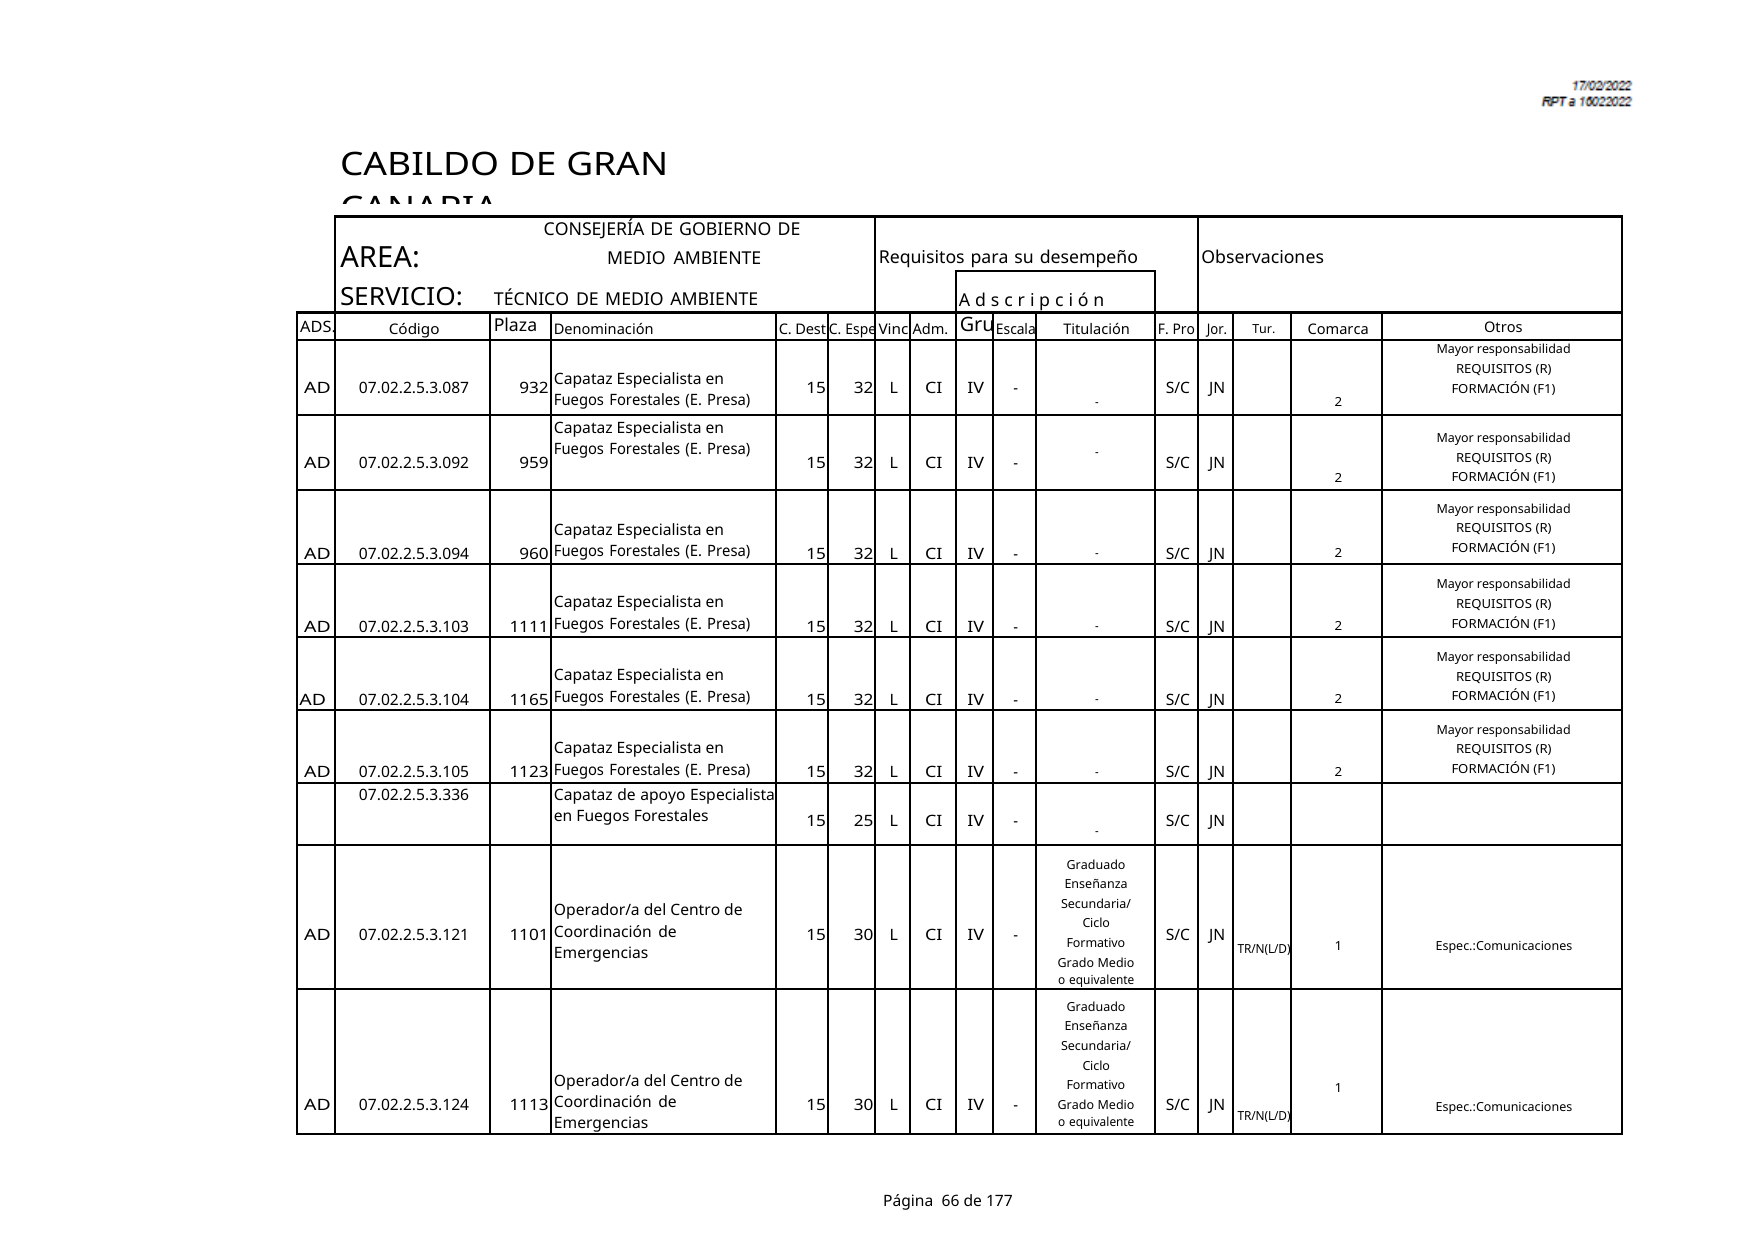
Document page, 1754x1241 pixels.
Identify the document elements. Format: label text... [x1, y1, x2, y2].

table_cell CI [911, 846, 955, 988]
table_header Requisitos para su desempeño [876, 218, 1197, 270]
table_cell Adm. [911, 314, 955, 338]
table_cell - [1037, 341, 1154, 414]
table_cell 32 [829, 341, 874, 414]
table_cell S/C [1156, 784, 1197, 844]
table_cell 32 [829, 638, 874, 709]
table_cell Capataz de apoyo Especialista en Fuegos Forestales [552, 784, 775, 844]
table_cell 07.02.2.5.3.103 [336, 565, 489, 636]
table_cell - [994, 491, 1035, 563]
table_cell [1383, 784, 1621, 844]
table_cell Mayor responsabilidad REQUISITOS (R) FORMACIÓN (F1) [1383, 565, 1621, 636]
table_cell CI [911, 491, 955, 563]
table_cell JN [1199, 711, 1232, 782]
table_cell JN [1199, 491, 1232, 563]
table_cell L [876, 784, 909, 844]
table_cell IV [957, 638, 992, 709]
table_cell IV [957, 846, 992, 988]
table_cell - [994, 565, 1035, 636]
table_cell L [876, 416, 909, 489]
table_cell S/C [1156, 638, 1197, 709]
table_cell Código [336, 314, 489, 338]
table_cell AD [298, 565, 334, 636]
table_cell [1234, 491, 1290, 563]
table_cell - [994, 711, 1035, 782]
table_cell Capataz Especialista en Fuegos Forestales (E. Presa) [552, 491, 775, 563]
table_cell 959 [491, 416, 550, 489]
table_cell Graduado Enseñanza Secundaria/ Ciclo Formativo Grado Medio o equivalente [1037, 990, 1154, 1133]
table_cell - [994, 416, 1035, 489]
table_cell 07.02.2.5.3.094 [336, 491, 489, 563]
table_cell L [876, 341, 909, 414]
table_cell S/C [1156, 565, 1197, 636]
table_cell AD [298, 416, 334, 489]
table_cell IV [957, 416, 992, 489]
table_cell 15 [777, 784, 827, 844]
table_cell CI [911, 784, 955, 844]
table_cell 1 [1292, 990, 1381, 1133]
table_cell [1234, 784, 1290, 844]
table_cell CI [911, 565, 955, 636]
table_cell Comarca [1292, 314, 1381, 338]
table_cell 15 [777, 711, 827, 782]
table_cell 15 [777, 341, 827, 414]
table_cell [1292, 784, 1381, 844]
table_cell L [876, 491, 909, 563]
table_cell 1113 [491, 990, 550, 1133]
table_cell Otros [1383, 314, 1621, 338]
table_cell - [1037, 711, 1154, 782]
table_cell F. Pro [1156, 314, 1197, 338]
table_cell - [994, 341, 1035, 414]
table_cell L [876, 565, 909, 636]
table_cell S/C [1156, 846, 1197, 988]
table_cell IV [957, 565, 992, 636]
table_cell 15 [777, 565, 827, 636]
table_cell IV [957, 491, 992, 563]
table_cell 15 [777, 990, 827, 1133]
table_cell Capataz Especialista en Fuegos Forestales (E. Presa) [552, 711, 775, 782]
table_cell L [876, 711, 909, 782]
table_cell 960 [491, 491, 550, 563]
table_cell [1234, 711, 1290, 782]
table_cell L [876, 638, 909, 709]
table_cell Jor. [1199, 314, 1232, 338]
table_cell IV [957, 990, 992, 1133]
table_cell JN [1199, 638, 1232, 709]
table_cell CI [911, 416, 955, 489]
table_cell [1234, 416, 1290, 489]
table_cell C. Espe [829, 314, 874, 338]
table_cell CI [911, 638, 955, 709]
table_cell 932 [491, 341, 550, 414]
table_cell [1156, 270, 1197, 311]
table_cell A d s c r i p c i ó n [957, 272, 1154, 311]
table_cell 2 [1292, 416, 1381, 489]
table_cell 32 [829, 711, 874, 782]
table_cell 07.02.2.5.3.336 [336, 784, 489, 844]
table_cell 2 [1292, 638, 1381, 709]
table_cell Capataz Especialista en Fuegos Forestales (E. Presa) [552, 638, 775, 709]
table_header [297, 215, 334, 311]
table_cell TR/N(L/D) [1234, 990, 1290, 1133]
table_cell L [876, 990, 909, 1133]
table_cell JN [1199, 846, 1232, 988]
table_cell [298, 784, 334, 844]
table_cell - [994, 638, 1035, 709]
table_cell 2 [1292, 711, 1381, 782]
table_cell Capataz Especialista en Fuegos Forestales (E. Presa) [552, 416, 775, 489]
table_cell S/C [1156, 711, 1197, 782]
table_cell [876, 270, 955, 311]
table_cell - [1037, 416, 1154, 489]
table_cell 32 [829, 565, 874, 636]
table_cell Graduado Enseñanza Secundaria/ Ciclo Formativo Grado Medio o equivalente [1037, 846, 1154, 988]
table_cell AD [298, 846, 334, 988]
table_cell 32 [829, 416, 874, 489]
table_cell 15 [777, 846, 827, 988]
table_cell Tur. [1234, 314, 1290, 338]
table_cell 07.02.2.5.3.124 [336, 990, 489, 1133]
table_cell AD [298, 990, 334, 1133]
table_cell Mayor responsabilidad REQUISITOS (R) FORMACIÓN (F1) [1383, 341, 1621, 414]
table_cell 15 [777, 491, 827, 563]
table_cell 25 [829, 784, 874, 844]
table_cell 30 [829, 990, 874, 1133]
table_cell 30 [829, 846, 874, 988]
table_cell 1123 [491, 711, 550, 782]
table_header Observaciones [1199, 218, 1621, 311]
table_cell Capataz Especialista en Fuegos Forestales (E. Presa) [552, 565, 775, 636]
table_cell 1111 [491, 565, 550, 636]
table_cell AD [298, 491, 334, 563]
table_cell - [994, 846, 1035, 988]
table_cell Titulación [1037, 314, 1154, 338]
table_cell JN [1199, 341, 1232, 414]
table_cell 32 [829, 491, 874, 563]
table_cell 07.02.2.5.3.087 [336, 341, 489, 414]
table_cell JN [1199, 784, 1232, 844]
table_cell Capataz Especialista en Fuegos Forestales (E. Presa) [552, 341, 775, 414]
table_cell Mayor responsabilidad REQUISITOS (R) FORMACIÓN (F1) [1383, 416, 1621, 489]
table_cell CI [911, 341, 955, 414]
table_cell Espec.:Comunicaciones [1383, 990, 1621, 1133]
picture [1540, 70, 1637, 116]
table_cell Operador/a del Centro de Coordinación de Emergencias [552, 846, 775, 988]
table_cell 1165 [491, 638, 550, 709]
table_cell Espec.:Comunicaciones [1383, 846, 1621, 988]
table_cell [491, 784, 550, 844]
table_cell JN [1199, 565, 1232, 636]
table_cell S/C [1156, 990, 1197, 1133]
table_cell CI [911, 990, 955, 1133]
table_cell 1 [1292, 846, 1381, 988]
table_cell CI [911, 711, 955, 782]
table_cell Mayor responsabilidad REQUISITOS (R) FORMACIÓN (F1) [1383, 711, 1621, 782]
table_cell ADS. [298, 314, 334, 338]
table_cell IV [957, 784, 992, 844]
table_cell Mayor responsabilidad REQUISITOS (R) FORMACIÓN (F1) [1383, 638, 1621, 709]
table_cell 15 [777, 638, 827, 709]
table_cell - [1037, 491, 1154, 563]
table_cell IV [957, 711, 992, 782]
table_cell TR/N(L/D) [1234, 846, 1290, 988]
table_cell JN [1199, 416, 1232, 489]
table_cell S/C [1156, 416, 1197, 489]
table_cell [1234, 341, 1290, 414]
table_cell 07.02.2.5.3.104 [336, 638, 489, 709]
table_cell 1101 [491, 846, 550, 988]
table_cell Denominación [552, 314, 775, 338]
table_cell S/C [1156, 491, 1197, 563]
table_cell 07.02.2.5.3.105 [336, 711, 489, 782]
table_cell Mayor responsabilidad REQUISITOS (R) FORMACIÓN (F1) [1383, 491, 1621, 563]
table_cell Operador/a del Centro de Coordinación de Emergencias [552, 990, 775, 1133]
table_cell Plaza [491, 314, 550, 338]
table_cell 07.02.2.5.3.121 [336, 846, 489, 988]
table_cell C. Dest. [777, 314, 827, 338]
table_cell - [1037, 784, 1154, 844]
table_cell Gru [957, 314, 992, 338]
table_cell 15 [777, 416, 827, 489]
table_cell [1234, 638, 1290, 709]
table_cell Escala [994, 314, 1035, 338]
table_cell IV [957, 341, 992, 414]
table_cell Vinc [876, 314, 909, 338]
table_cell AD [298, 638, 334, 709]
table_cell - [1037, 638, 1154, 709]
table_cell AD [298, 711, 334, 782]
table_cell S/C [1156, 341, 1197, 414]
table_cell AD [298, 341, 334, 414]
table_cell 2 [1292, 341, 1381, 414]
table_cell 2 [1292, 491, 1381, 563]
table_cell - [1037, 565, 1154, 636]
table_cell JN [1199, 990, 1232, 1133]
table_cell - [994, 990, 1035, 1133]
table_header CONSEJERÍA DE GOBIERNO DE AREA: MEDIO AMBIENTE SERVICIO: TÉCNICO DE MEDIO AMBIENTE [336, 218, 874, 311]
table_cell 2 [1292, 565, 1381, 636]
table_cell [1234, 565, 1290, 636]
table_cell - [994, 784, 1035, 844]
table_cell L [876, 846, 909, 988]
table_cell 07.02.2.5.3.092 [336, 416, 489, 489]
